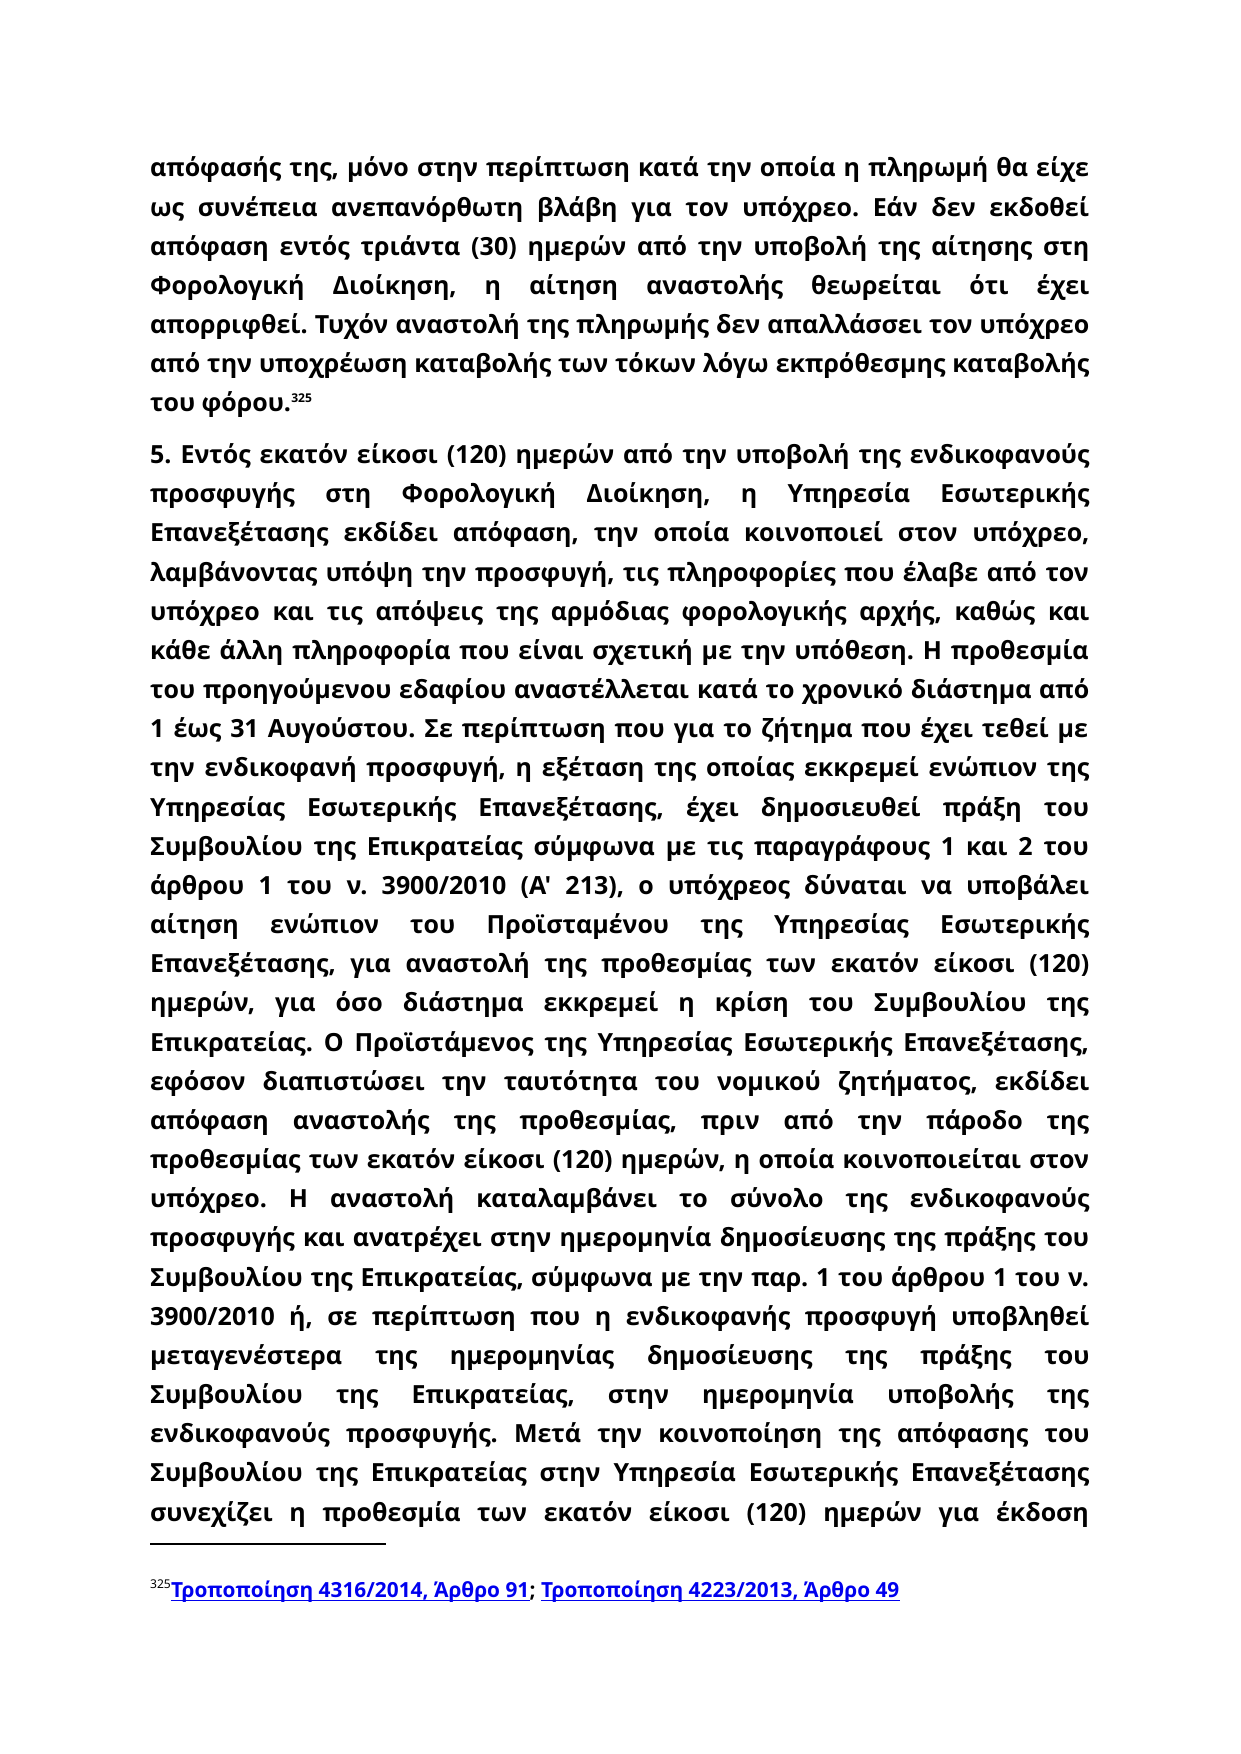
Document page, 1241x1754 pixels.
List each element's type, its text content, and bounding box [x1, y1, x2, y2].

text 5. Εντός εκατόν είκοσι (120) ημερών από την υποβολή της ενδικοφανούς προσφυγής στη Φορολογική Διοίκηση, η Υπηρεσία Εσωτερικής Επανεξέτασης εκδίδει απόφαση, την οποία κοινοποιεί στον υπόχρεο, λαμβάνοντας υπόψη την προσφυγή, τις πληροφορίες που έλαβε από τον υπόχρεο και τις απόψεις της αρμόδιας φορολογικής αρχής, καθώς και κάθε άλλη πληροφορία που είναι σχετική με την υπόθεση. Η προθεσμία του προηγούμενου εδαφίου αναστέλλεται κατά το χρονικό διάστημα από 1 έως 31 Αυγούστου. Σε περίπτωση που για το ζήτημα που έχει τεθεί με την ενδικοφανή προσφυγή, η εξέταση της οποίας εκκρεμεί ενώπιον της Υπηρεσίας Εσωτερικής Επανεξέτασης, έχει δημοσιευθεί πράξη του Συμβουλίου της Επικρατείας σύμφωνα με τις παραγράφους 1 και 2 του άρθρου 1 του ν. 3900/2010 (Α' 213), ο υπόχρεος δύναται να υποβάλει αίτηση ενώπιον του Προϊσταμένου της Υπηρεσίας Εσωτερικής Επανεξέτασης, για αναστολή της προθεσμίας των εκατόν είκοσι (120) ημερών, για όσο διάστημα εκκρεμεί η κρίση του Συμβουλίου της Επικρατείας. Ο Προϊστάμενος της Υπηρεσίας Εσωτερικής Επανεξέτασης, εφόσον διαπιστώσει την ταυτότητα του νομικού ζητήματος, εκδίδει απόφαση αναστολής της προθεσμίας, πριν από την πάροδο της προθεσμίας των εκατόν είκοσι (120) ημερών, η οποία κοινοποιείται στον υπόχρεο. Η αναστολή καταλαμβάνει το σύνολο της ενδικοφανούς προσφυγής και ανατρέχει στην ημερομηνία δημοσίευσης της πράξης του Συμβουλίου της Επικρατείας, σύμφωνα με την παρ. 1 του άρθρου 1 του ν. 3900/2010 ή, σε περίπτωση που η ενδικοφανής προσφυγή υποβληθεί μεταγενέστερα της ημερομηνίας δημοσίευσης της πράξης του Συμβουλίου της Επικρατείας, στην ημερομηνία υποβολής της ενδικοφανούς προσφυγής. Μετά την κοινοποίηση της απόφασης του Συμβουλίου της Επικρατείας στην Υπηρεσία Εσωτερικής Επανεξέτασης συνεχίζει η προθεσμία των εκατόν είκοσι (120) ημερών για έκδοση [150, 437, 1090, 1528]
text Τροποποίηση 4316/2014, Άρθρο 91; Τροποποίηση 4223/2013, Άρθρο 49 [150, 1576, 1090, 1604]
text απόφασής της, μόνο στην περίπτωση κατά την οποία η πληρωμή θα είχε ως συνέπεια ανεπανόρθωτη βλάβη για τον υπόχρεο. Εάν δεν εκδοθεί απόφαση εντός τριάντα (30) ημερών από την υποβολή της αίτησης στη Φορολογική Διοίκηση, η αίτηση αναστολής θεωρείται ότι έχει απορριφθεί. Τυχόν αναστολή της πληρωμής δεν απαλλάσσει τον υπόχρεο από την υποχρέωση καταβολής των τόκων λόγω εκπρόθεσμης καταβολής του φόρου. [150, 150, 1090, 419]
